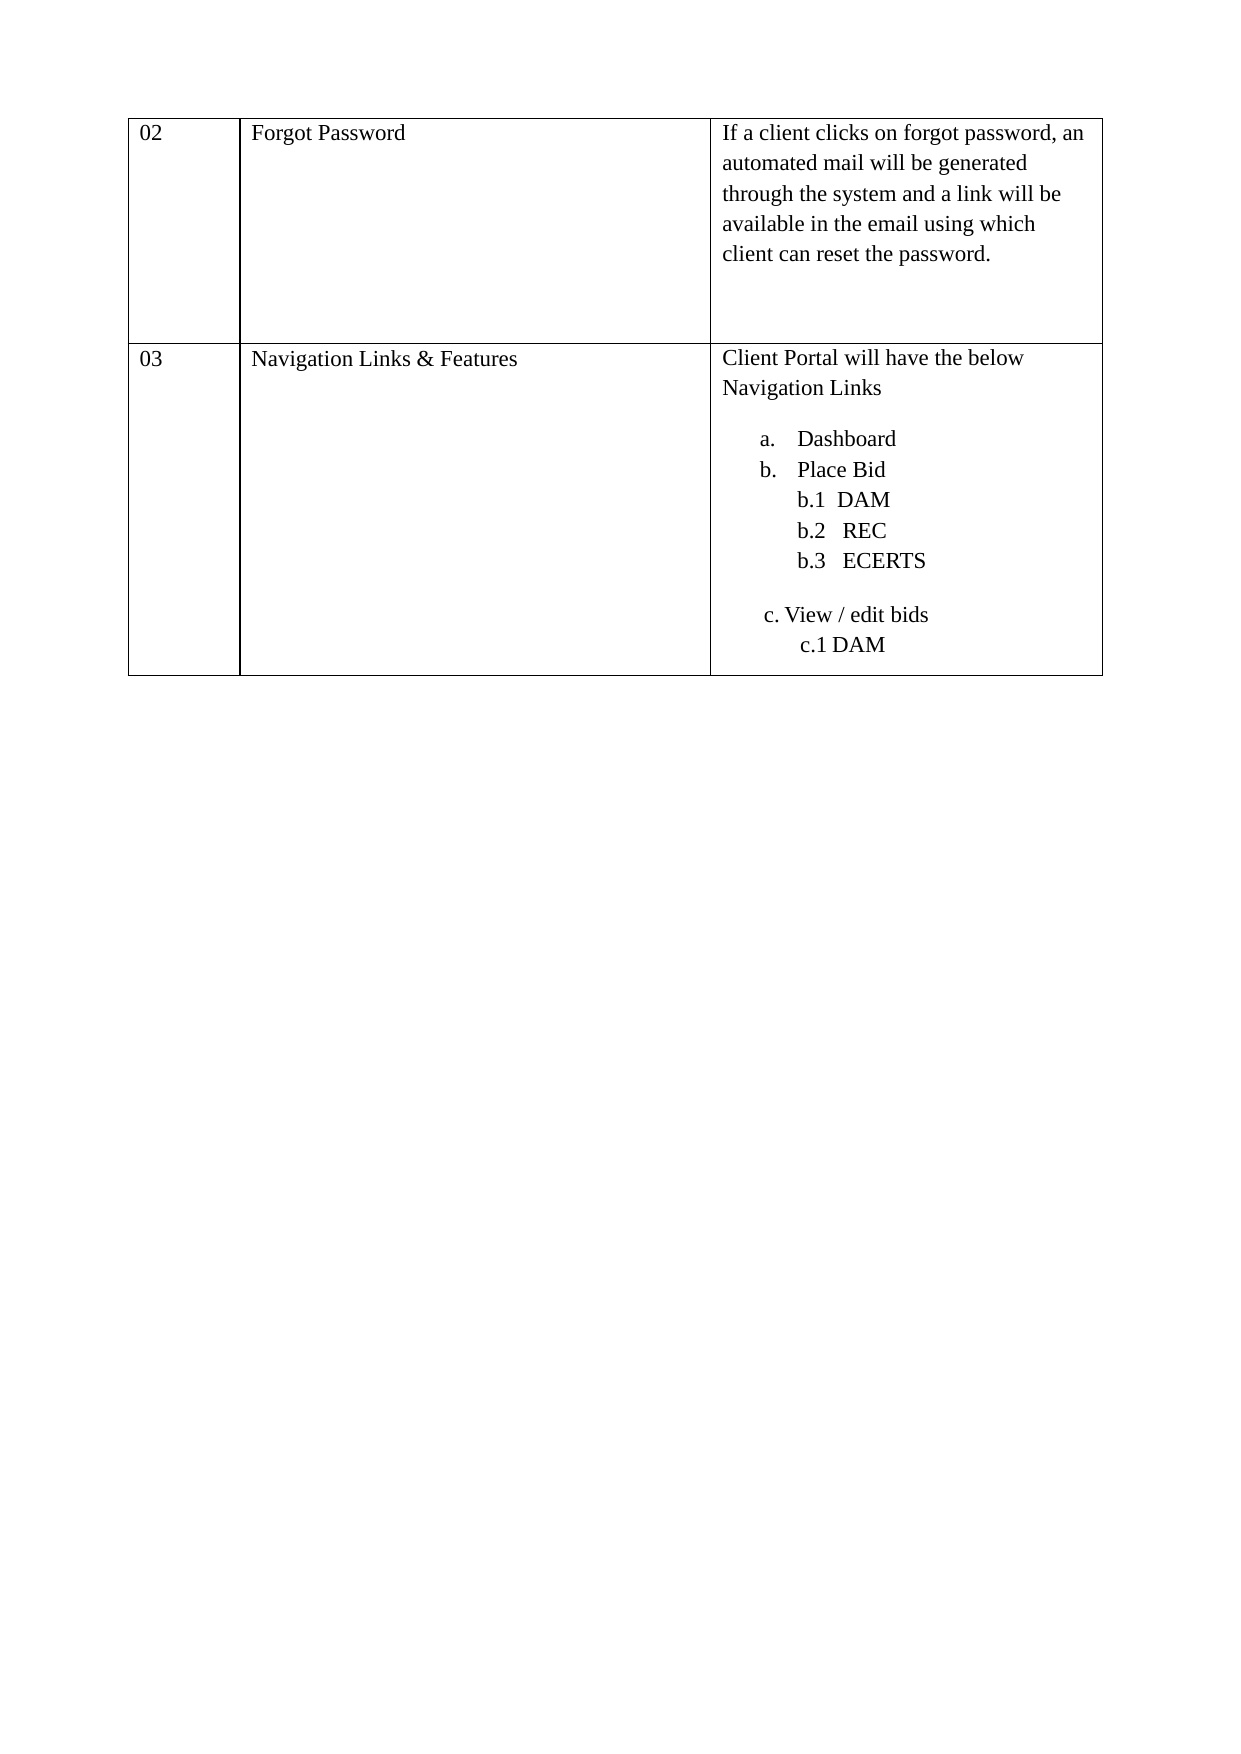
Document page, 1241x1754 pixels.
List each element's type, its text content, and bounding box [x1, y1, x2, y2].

table_cell 02 [129, 119, 239, 343]
table_cell Client Portal will have the below Navigation Links Dashboard Place Bid DAM REC ECERTS View / edit bids DAM [711, 344, 1102, 675]
table_cell Forgot Password [241, 119, 710, 343]
table_cell Navigation Links & Features [241, 344, 710, 675]
table_cell If a client clicks on forgot password, an automated mail will be generated through the system and a link will be available in the email using which client can reset the password. [711, 119, 1102, 343]
table_cell 03 [129, 344, 239, 675]
